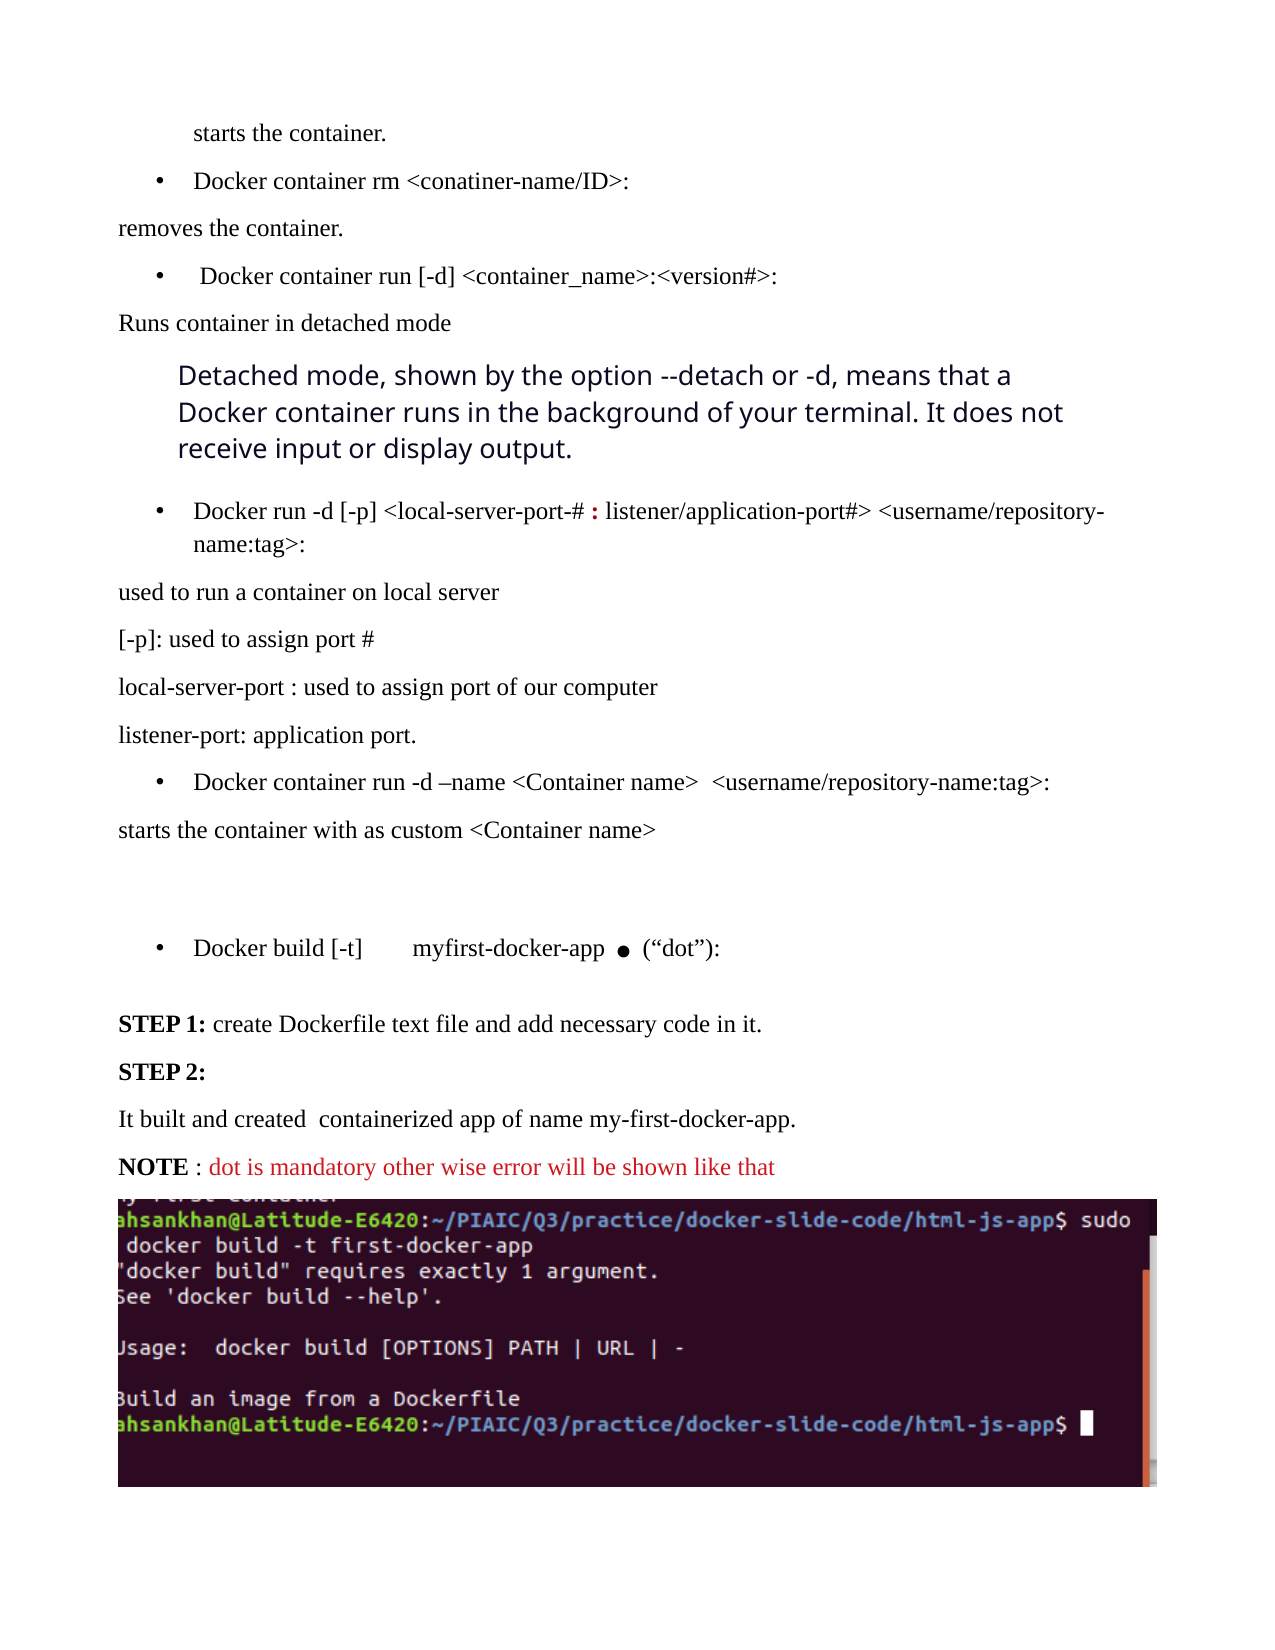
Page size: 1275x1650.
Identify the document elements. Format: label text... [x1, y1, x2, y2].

picture [118, 1199, 1157, 1487]
text starts the container with as custom <Container name> [118, 815, 1157, 844]
text local-server-port : used to assign port of our computer [118, 672, 1157, 701]
text NOTE : dot is mandatory other wise error will be shown like that [118, 1152, 1157, 1181]
list Docker container run [-d] <container_name>:<version#>: [156, 261, 1157, 290]
text STEP 2: [118, 1057, 1157, 1086]
text [-p]: used to assign port # [118, 624, 1157, 653]
list starts the container. [156, 118, 1157, 147]
list Docker run -d [-p] <local-server-port-# : listener/application-port#> <username/repository-name:tag>: [156, 496, 1157, 558]
text Detached mode, shown by the option --detach or -d, means that a Docker container runs in the background of your terminal. It does not receive input or display output. [177, 356, 1098, 467]
text Runs container in detached mode [118, 308, 1157, 337]
text It built and created containerized app of name my-first-docker-app. [118, 1104, 1157, 1133]
text listener-port: application port. [118, 720, 1157, 748]
list Docker container run -d –name <Container name> <username/repository-name:tag>: [156, 767, 1157, 796]
text STEP 1: create Dockerfile text file and add necessary code in it. [118, 1009, 1157, 1038]
list Docker container rm <conatiner-name/ID>: [156, 166, 1157, 194]
text removes the container. [118, 213, 1157, 242]
text used to run a container on local server [118, 577, 1157, 606]
list Docker build [-t] myfirst-docker-app . (“dot”): [156, 862, 1157, 977]
